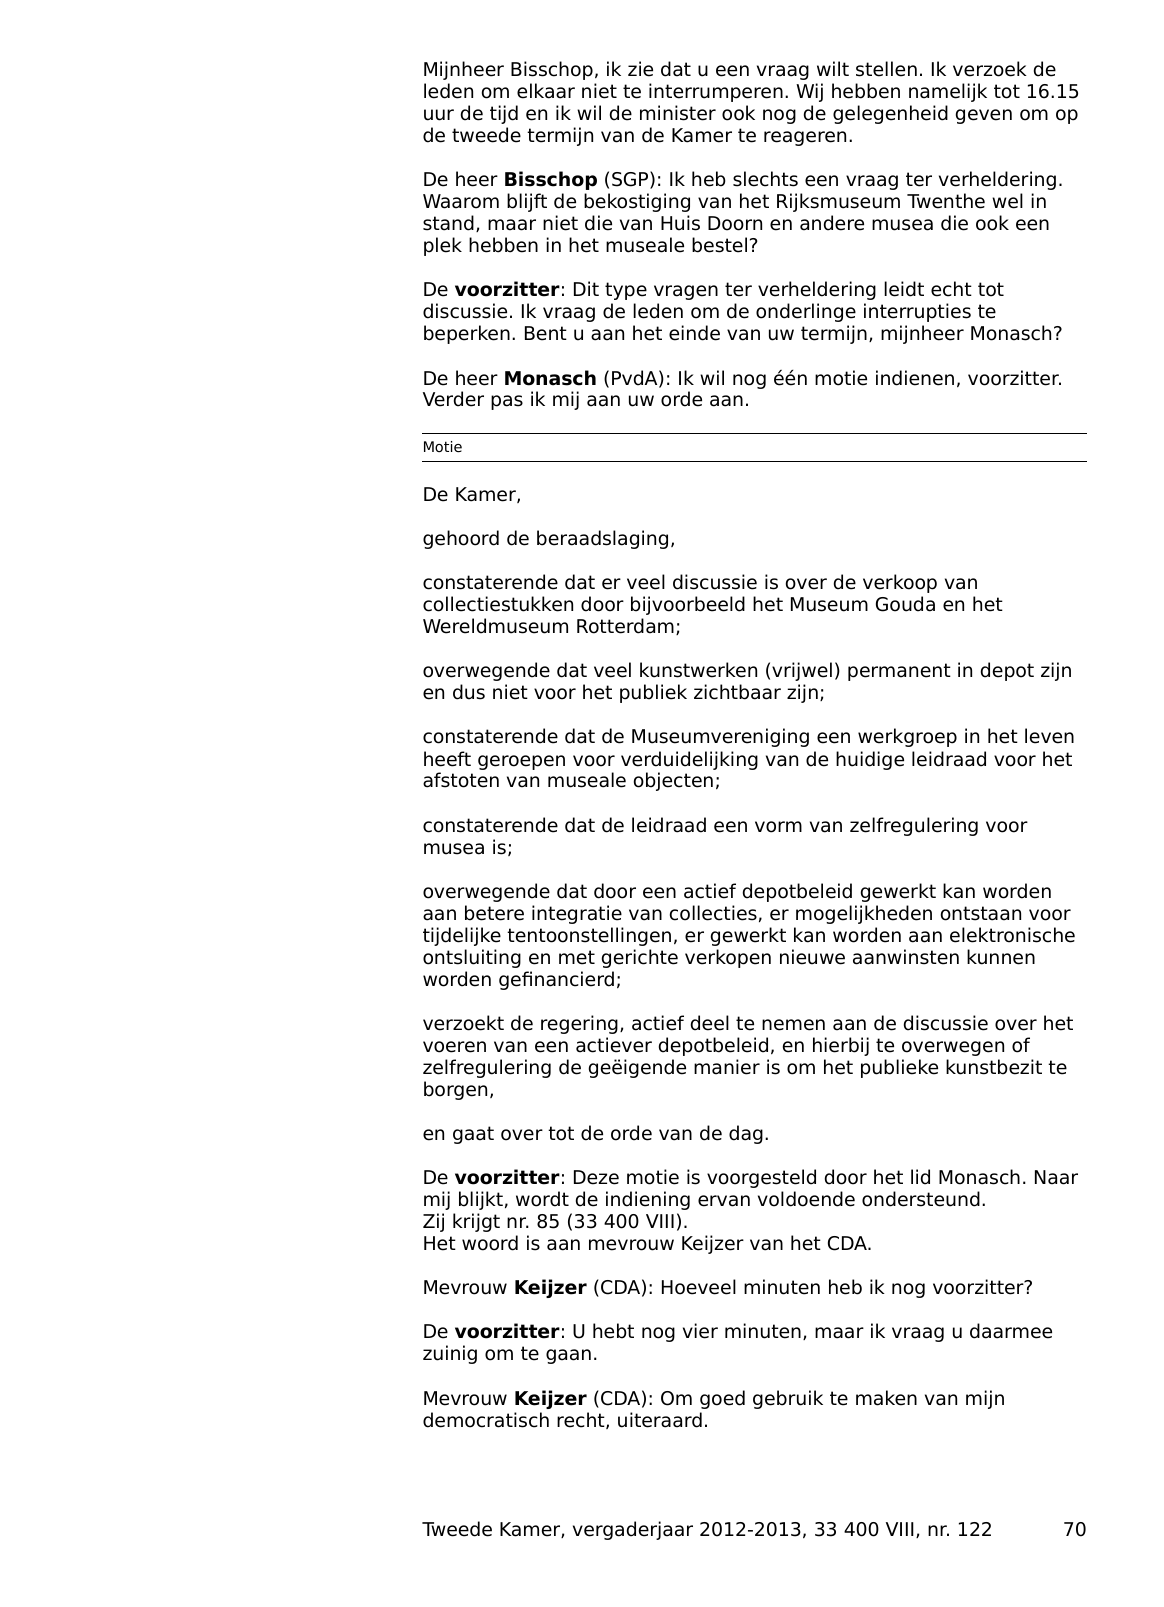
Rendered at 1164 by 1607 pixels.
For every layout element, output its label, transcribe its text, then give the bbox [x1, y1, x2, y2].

text De voorzitter: Deze motie is voorgesteld door het lid Monasch. Naar mij blijkt, wordt de indiening ervan voldoende ondersteund. [422, 1167, 1087, 1211]
text verzoekt de regering, actief deel te nemen aan de discussie over het voeren van een actiever depotbeleid, en hierbij te overwegen of zelfregulering de geëigende manier is om het publieke kunstbezit te borgen, [422, 1013, 1087, 1101]
table_header Motie [422, 434, 1087, 461]
text De voorzitter: U hebt nog vier minuten, maar ik vraag u daarmee zuinig om te gaan. [422, 1321, 1087, 1365]
text overwegende dat veel kunstwerken (vrijwel) permanent in depot zijn en dus niet voor het publiek zichtbaar zijn; [422, 660, 1087, 704]
text gehoord de beraadslaging, [422, 528, 1087, 550]
text Mijnheer Bisschop, ik zie dat u een vraag wilt stellen. Ik verzoek de leden om elkaar niet te interrumperen. Wij hebben namelijk tot 16.15 uur de tijd en ik wil de minister ook nog de gelegenheid geven om op de tweede termijn van de Kamer te reageren. [422, 59, 1087, 147]
text Mevrouw Keijzer (CDA): Om goed gebruik te maken van mijn democratisch recht, uiteraard. [422, 1387, 1087, 1431]
text De Kamer, [422, 484, 1087, 506]
text Zij krijgt nr. 85 (33 400 VIII). [422, 1211, 1087, 1233]
text en gaat over tot de orde van de dag. [422, 1123, 1087, 1145]
text De voorzitter: Dit type vragen ter verheldering leidt echt tot discussie. Ik vraag de leden om de onderlinge interrupties te beperken. Bent u aan het einde van uw termijn, mijnheer Monasch? [422, 279, 1087, 345]
text constaterende dat de Museumvereniging een werkgroep in het leven heeft geroepen voor verduidelijking van de huidige leidraad voor het afstoten van museale objecten; [422, 726, 1087, 792]
text Mevrouw Keijzer (CDA): Hoeveel minuten heb ik nog voorzitter? [422, 1277, 1087, 1299]
text De heer Bisschop (SGP): Ik heb slechts een vraag ter verheldering. Waarom blijft de bekostiging van het Rijksmuseum Twenthe wel in stand, maar niet die van Huis Doorn en andere musea die ook een plek hebben in het museale bestel? [422, 169, 1087, 257]
text Het woord is aan mevrouw Keijzer van het CDA. [422, 1233, 1087, 1255]
text constaterende dat er veel discussie is over de verkoop van collectiestukken door bijvoorbeeld het Museum Gouda en het Wereldmuseum Rotterdam; [422, 572, 1087, 638]
text overwegende dat door een actief depotbeleid gewerkt kan worden aan betere integratie van collecties, er mogelijkheden ontstaan voor tijdelijke tentoonstellingen, er gewerkt kan worden aan elektronische ontsluiting en met gerichte verkopen nieuwe aanwinsten kunnen worden gefinancierd; [422, 881, 1087, 991]
text De heer Monasch (PvdA): Ik wil nog één motie indienen, voorzitter. Verder pas ik mij aan uw orde aan. [422, 367, 1087, 411]
text constaterende dat de leidraad een vorm van zelfregulering voor musea is; [422, 814, 1087, 858]
